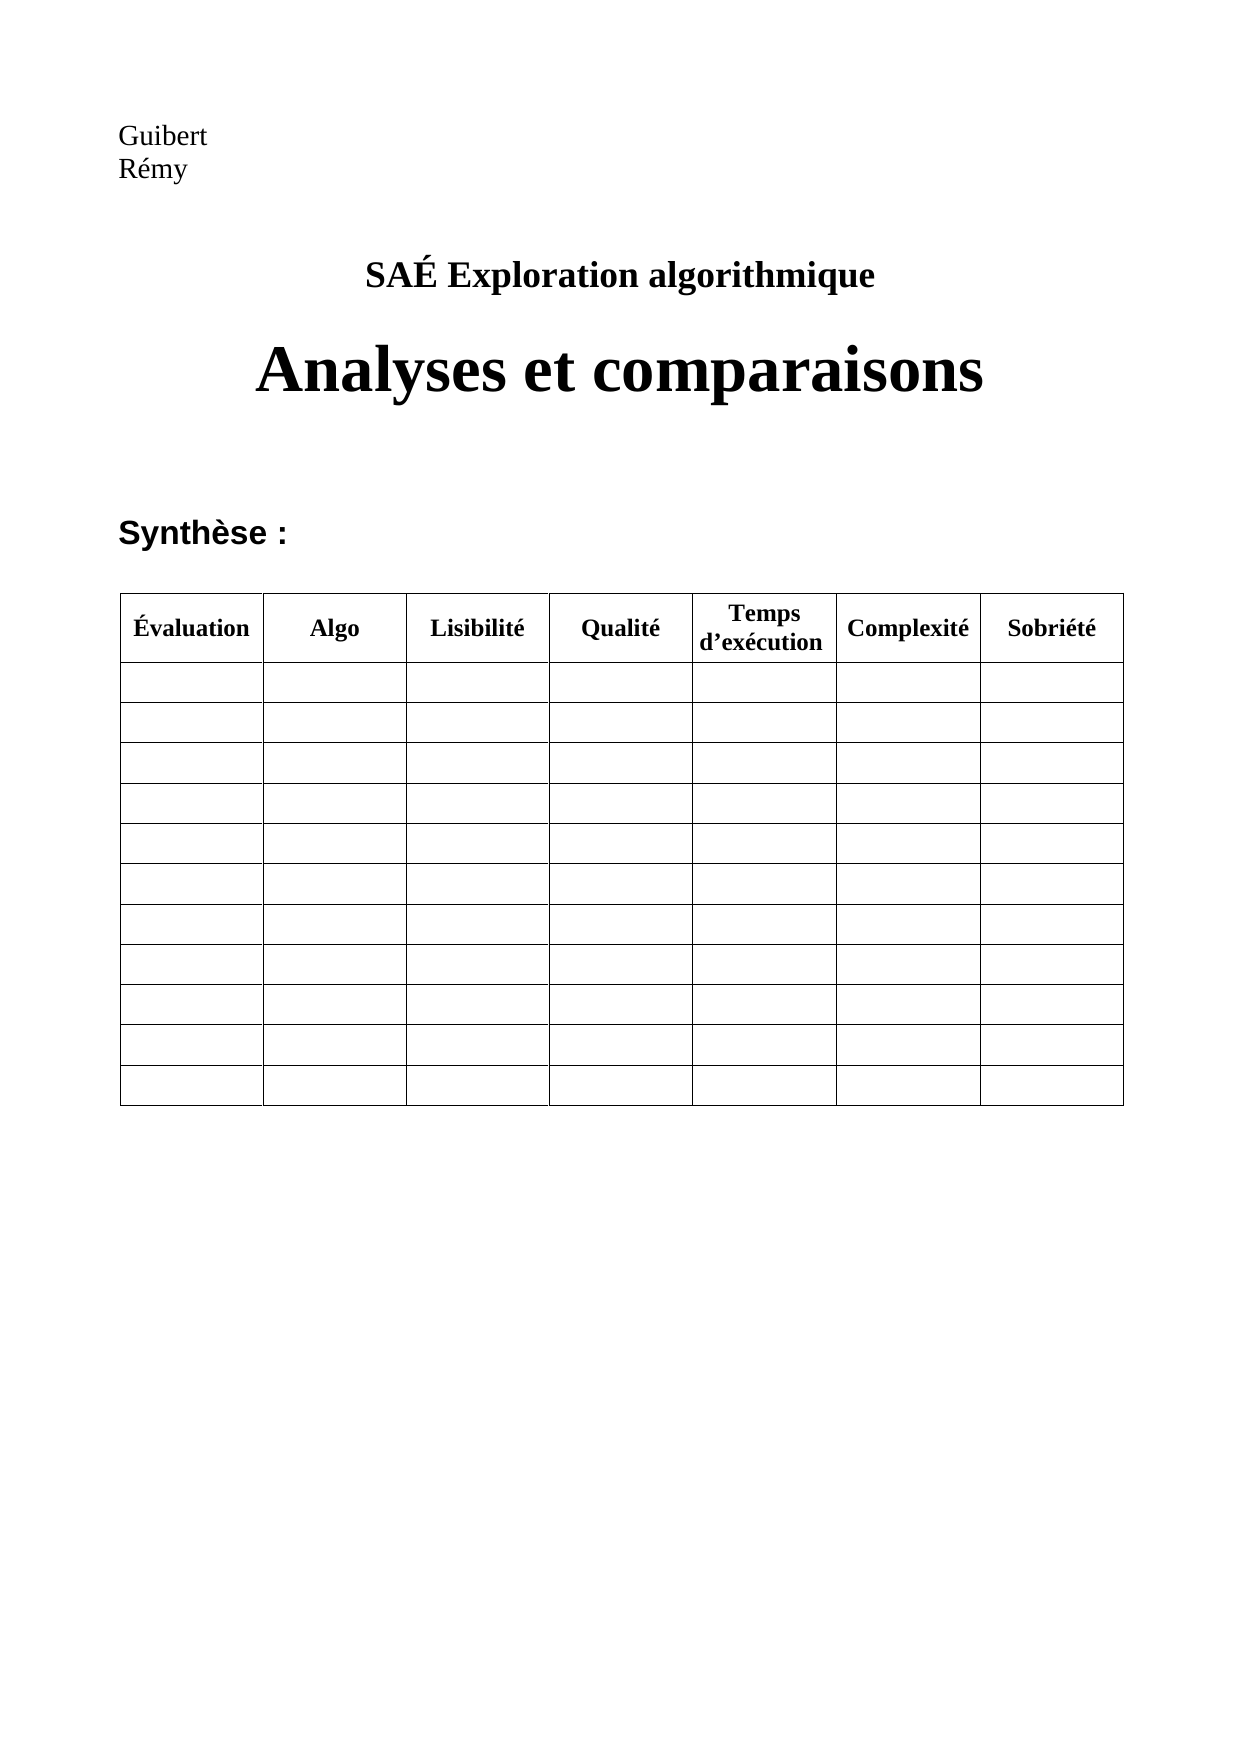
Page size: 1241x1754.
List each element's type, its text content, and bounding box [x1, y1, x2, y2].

table_cell [121, 703, 262, 742]
table_cell [264, 1025, 406, 1065]
table_cell [264, 945, 406, 984]
table_cell [550, 784, 692, 823]
table_cell [981, 663, 1123, 702]
subtitle Synthèse : [118, 513, 1122, 551]
table_cell [264, 824, 406, 863]
table_cell [837, 663, 980, 702]
text Analyses et comparaisons [118, 329, 1122, 406]
table_cell [264, 985, 406, 1024]
table_cell [837, 985, 980, 1024]
table_cell [264, 663, 406, 702]
table_cell [121, 784, 262, 823]
table_cell [121, 1025, 262, 1065]
table_cell [407, 1025, 548, 1065]
table_cell [550, 905, 692, 944]
table_cell [550, 663, 692, 702]
table_header Lisibilité [407, 594, 548, 662]
table_cell [121, 985, 262, 1024]
table_cell [981, 743, 1123, 783]
table_cell [407, 784, 548, 823]
table_cell [550, 945, 692, 984]
table_cell [550, 743, 692, 783]
table_cell [981, 784, 1123, 823]
table_cell [837, 1025, 980, 1065]
table_cell [981, 864, 1123, 904]
table_cell [550, 703, 692, 742]
table_cell [407, 824, 548, 863]
table_cell [264, 743, 406, 783]
table_cell [407, 703, 548, 742]
table_cell [981, 985, 1123, 1024]
table_cell [407, 1066, 548, 1105]
table_cell [121, 743, 262, 783]
table_header Évaluation [121, 594, 262, 662]
table_header Complexité [837, 594, 980, 662]
text SAÉ Exploration algorithmique [118, 252, 1122, 295]
table_cell [550, 824, 692, 863]
table_cell [981, 703, 1123, 742]
table_cell [264, 1066, 406, 1105]
table_cell [550, 1025, 692, 1065]
text Rémy [118, 152, 1122, 185]
table_cell [981, 1066, 1123, 1105]
table_cell [693, 1025, 836, 1065]
table_cell [264, 905, 406, 944]
table_cell [981, 905, 1123, 944]
table_cell [981, 824, 1123, 863]
table_cell [693, 864, 836, 904]
table_cell [264, 703, 406, 742]
table_cell [550, 1066, 692, 1105]
table_cell [407, 663, 548, 702]
table_cell [264, 864, 406, 904]
table_cell [693, 703, 836, 742]
table_cell [693, 784, 836, 823]
table_header Sobriété [981, 594, 1123, 662]
table_cell [121, 945, 262, 984]
table_cell [837, 703, 980, 742]
table_header Temps d’exécution [693, 594, 836, 662]
table_cell [693, 905, 836, 944]
table_cell [693, 663, 836, 702]
table_cell [407, 985, 548, 1024]
table_cell [693, 824, 836, 863]
table_cell [407, 864, 548, 904]
table_cell [837, 743, 980, 783]
table_cell [407, 945, 548, 984]
table_cell [693, 743, 836, 783]
table_cell [121, 864, 262, 904]
table_cell [693, 985, 836, 1024]
table_cell [121, 905, 262, 944]
table_cell [407, 743, 548, 783]
table_cell [693, 1066, 836, 1105]
table_header Algo [264, 594, 406, 662]
table_cell [121, 1066, 262, 1105]
table_cell [550, 864, 692, 904]
table_cell [693, 945, 836, 984]
table_cell [837, 864, 980, 904]
table_cell [837, 1066, 980, 1105]
table_cell [981, 1025, 1123, 1065]
table_cell [837, 784, 980, 823]
table_cell [837, 945, 980, 984]
table_cell [264, 784, 406, 823]
table_cell [121, 824, 262, 863]
table_cell [981, 945, 1123, 984]
table_cell [550, 985, 692, 1024]
table_header Qualité [550, 594, 692, 662]
table_cell [837, 824, 980, 863]
table_cell [121, 663, 262, 702]
table_cell [407, 905, 548, 944]
table_cell [837, 905, 980, 944]
text Guibert [118, 118, 1122, 152]
